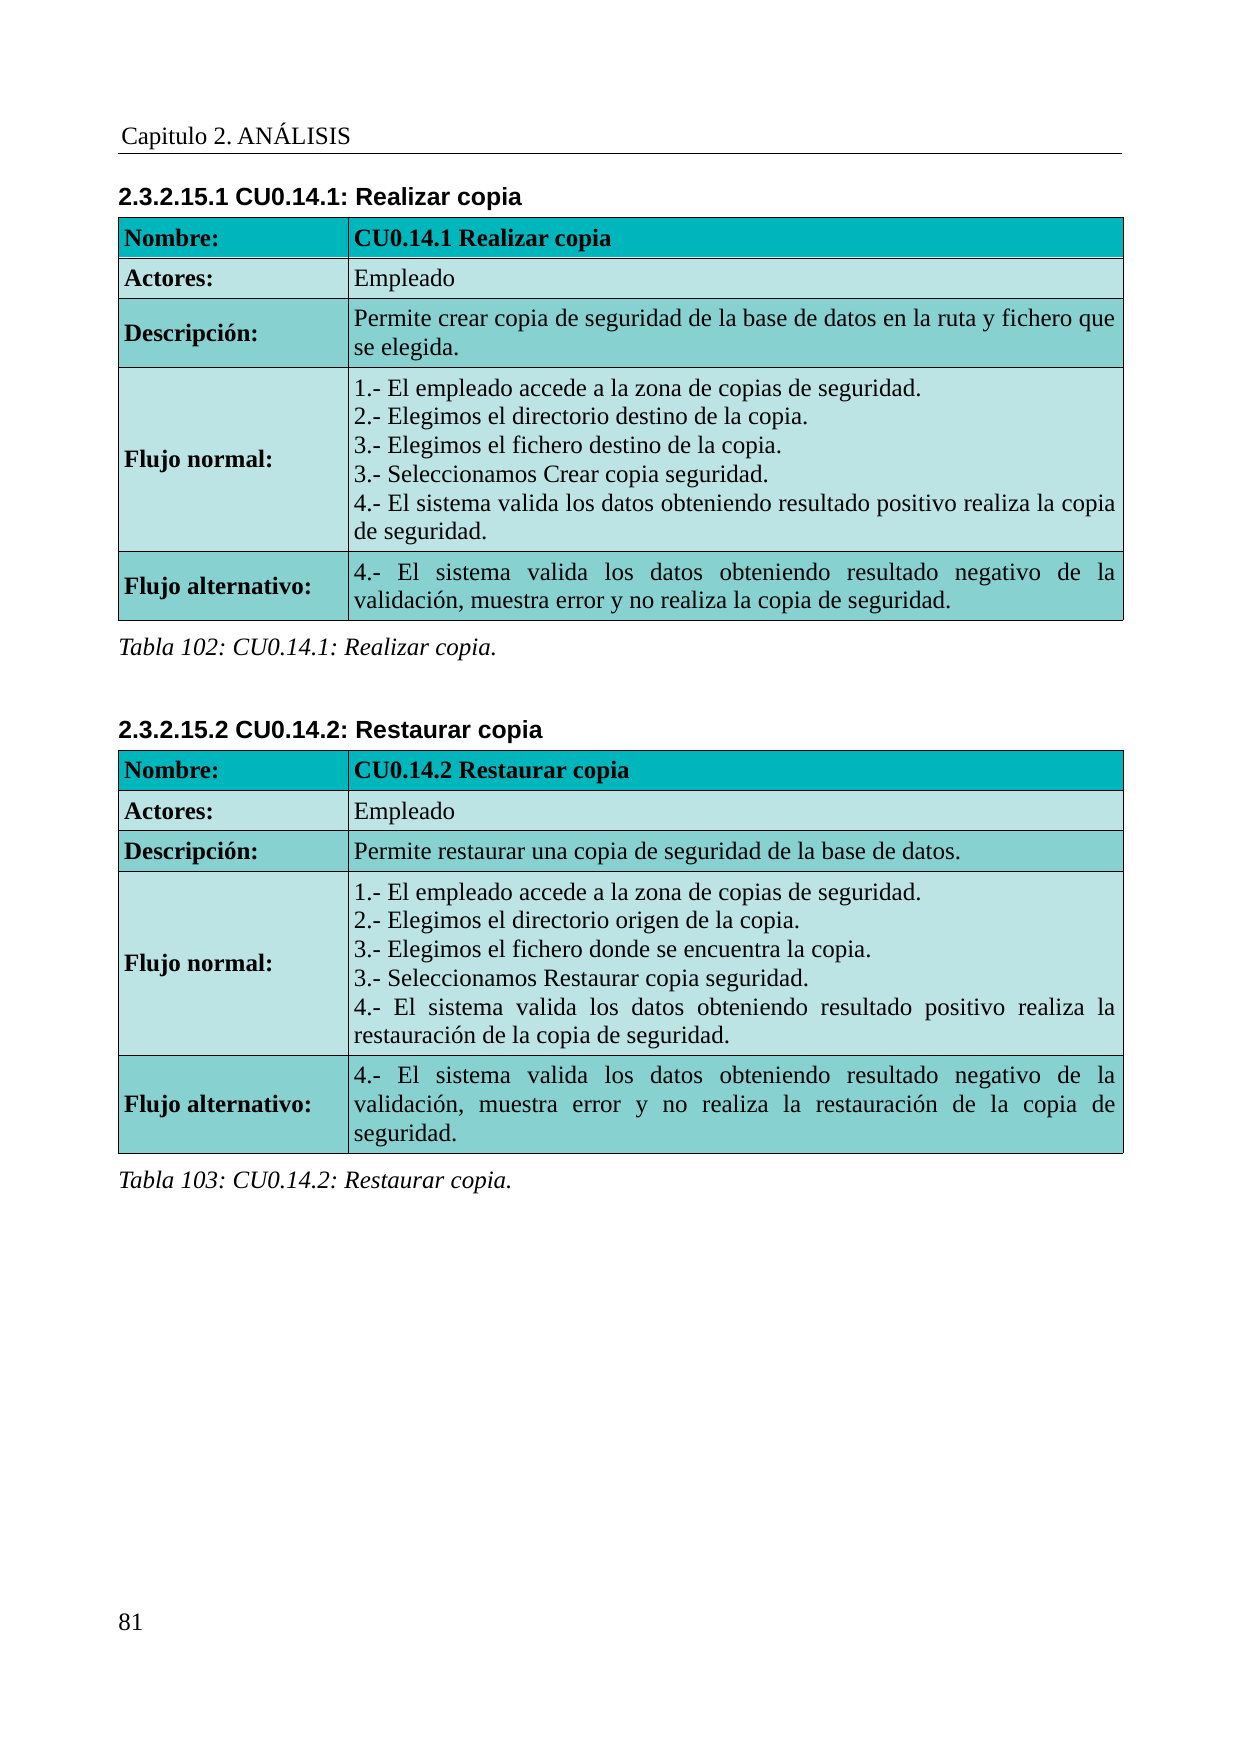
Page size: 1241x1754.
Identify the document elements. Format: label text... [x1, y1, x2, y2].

table_cell 4.- El sistema valida los datos obteniendo resultado negativo de la validación, muestra error y no realiza la copia de seguridad. [349, 552, 1123, 620]
table_header CU0.14.1 Realizar copia [349, 218, 1123, 257]
table_cell 1.- El empleado accede a la zona de copias de seguridad. 2.- Elegimos el directorio origen de la copia. 3.- Elegimos el fichero donde se encuentra la copia. 3.- Seleccionamos Restaurar copia seguridad. 4.- El sistema valida los datos obteniendo resultado positivo realiza la restauración de la copia de seguridad. [349, 872, 1123, 1055]
table_cell 4.- El sistema valida los datos obteniendo resultado negativo de la validación, muestra error y no realiza la restauración de la copia de seguridad. [349, 1056, 1123, 1153]
table_cell Permite crear copia de seguridad de la base de datos en la ruta y fichero que se elegida. [349, 299, 1123, 367]
table_cell Actores: [119, 259, 348, 298]
table_cell 1.- El empleado accede a la zona de copias de seguridad. 2.- Elegimos el directorio destino de la copia. 3.- Elegimos el fichero destino de la copia. 3.- Seleccionamos Crear copia seguridad. 4.- El sistema valida los datos obteniendo resultado positivo realiza la copia de seguridad. [349, 368, 1123, 551]
table_cell Flujo normal: [119, 368, 348, 551]
table_cell Descripción: [119, 831, 348, 871]
table_cell Empleado [349, 791, 1123, 830]
text Tabla 102: CU0.14.1: Realizar copia. [118, 632, 1122, 661]
text Tabla 103: CU0.14.2: Restaurar copia. [118, 1165, 1122, 1194]
table_cell Empleado [349, 259, 1123, 298]
subtitle 2.3.2.15.2 CU0.14.2: Restaurar copia [118, 715, 1122, 743]
table_header Nombre: [119, 751, 348, 790]
table_header Nombre: [119, 218, 348, 257]
table_cell Permite restaurar una copia de seguridad de la base de datos. [349, 831, 1123, 871]
table_cell Flujo normal: [119, 872, 348, 1055]
table_header CU0.14.2 Restaurar copia [349, 751, 1123, 790]
table_cell Flujo alternativo: [119, 1056, 348, 1153]
table_cell Descripción: [119, 299, 348, 367]
table_cell Actores: [119, 791, 348, 830]
subtitle 2.3.2.15.1 CU0.14.1: Realizar copia [118, 182, 1122, 211]
table_cell Flujo alternativo: [119, 552, 348, 620]
